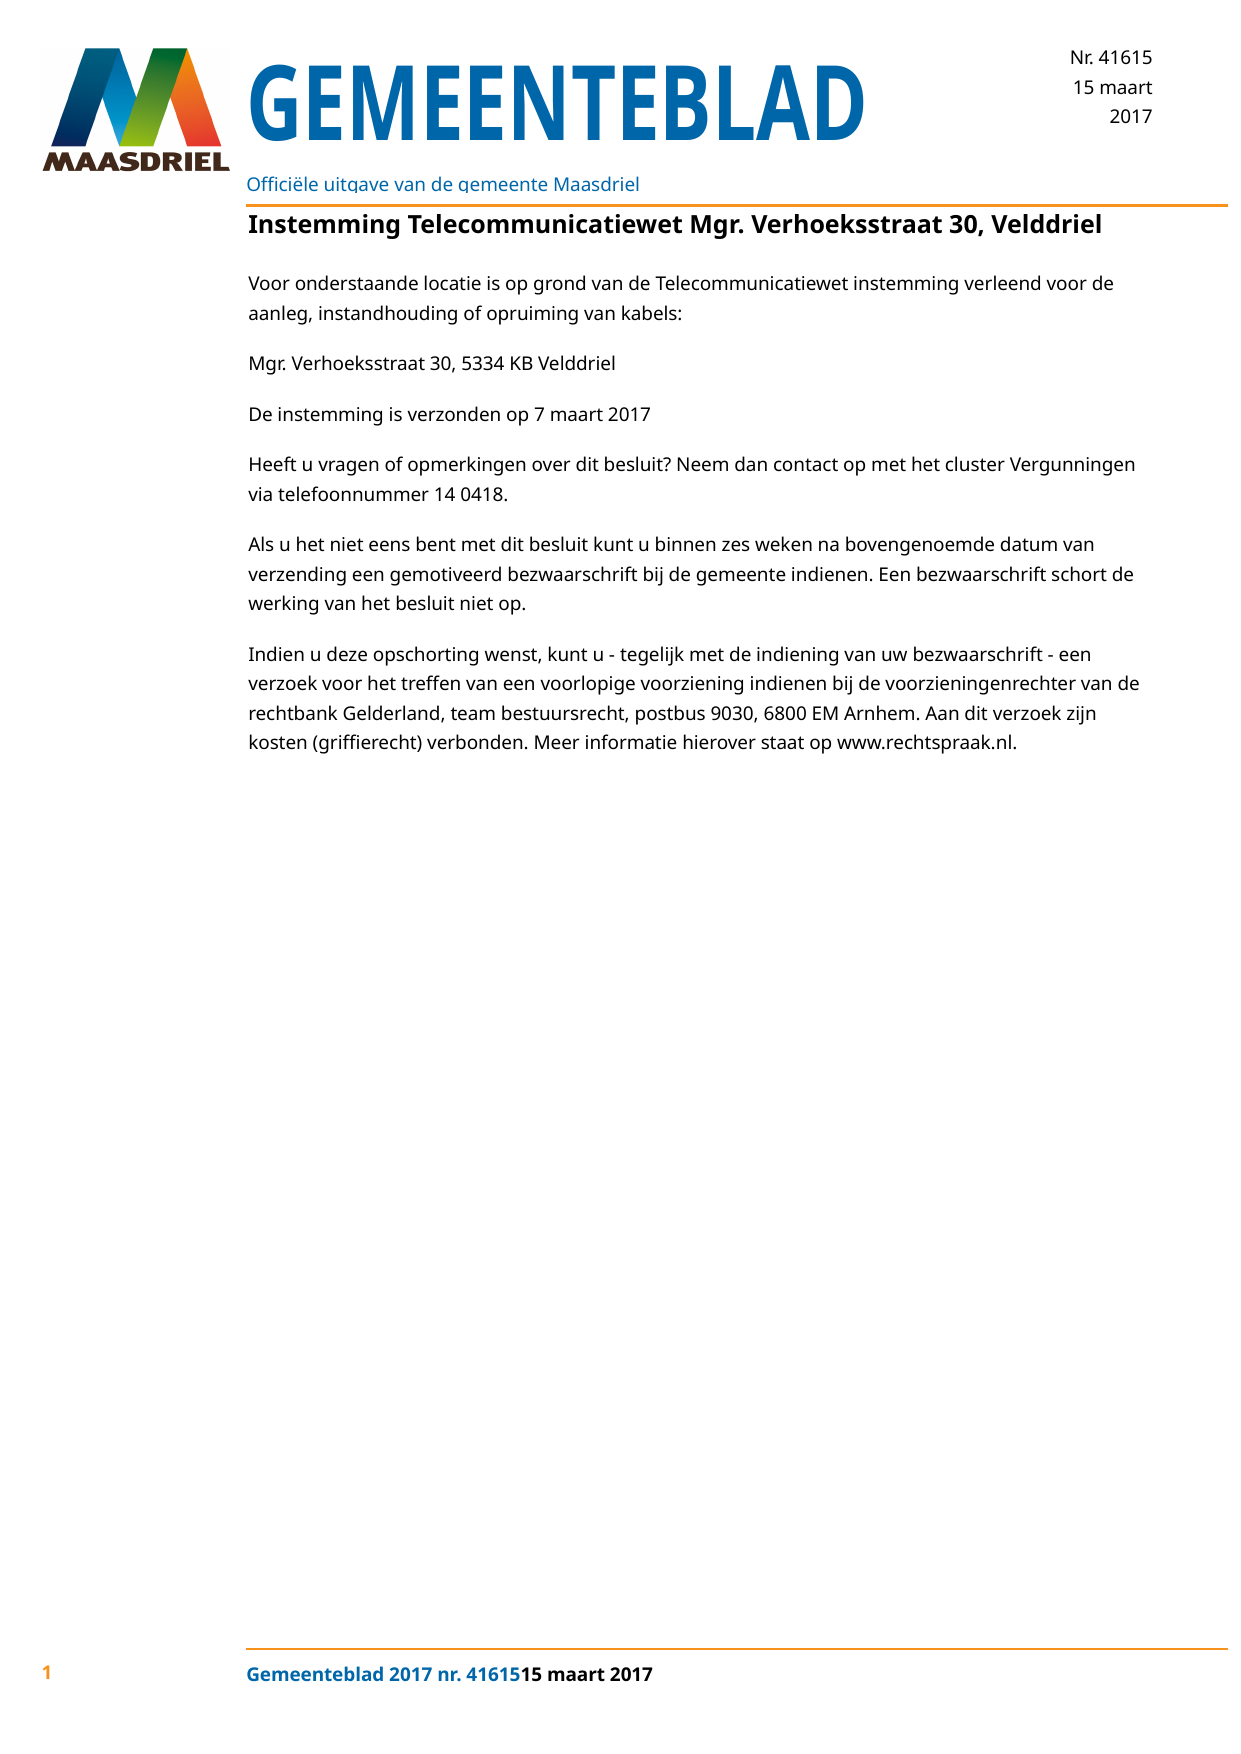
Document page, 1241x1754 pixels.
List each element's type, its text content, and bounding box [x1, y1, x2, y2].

text Voor onderstaande locatie is op grond van de Telecommunicatiewet instemming verleend voor de aanleg, instandhouding of opruiming van kabels: [248, 270, 1152, 326]
text De instemming is verzonden op 7 maart 2017 [248, 401, 1152, 426]
text Mgr. Verhoeksstraat 30, 5334 KB Velddriel [248, 350, 1152, 376]
text Instemming Telecommunicatiewet Mgr. Verhoeksstraat 30, Velddriel [248, 207, 1152, 241]
text Indien u deze opschorting wenst, kunt u - tegelijk met de indiening van uw bezwaarschrift - een verzoek voor het treffen van een voorlopige voorziening indienen bij de voorzieningenrechter van de rechtbank Gelderland, team bestuursrecht, postbus 9030, 6800 EM Arnhem. Aan dit verzoek zijn kosten (griffierecht) verbonden. Meer informatie hierover staat op www.rechtspraak.nl. [248, 641, 1152, 755]
picture [41, 47, 231, 172]
text Als u het niet eens bent met dit besluit kunt u binnen zes weken na bovengenoemde datum van verzending een gemotiveerd bezwaarschrift bij de gemeente indienen. Een bezwaarschrift schort de werking van het besluit niet op. [248, 531, 1152, 616]
text Heeft u vragen of opmerkingen over dit besluit? Neem dan contact op met het cluster Vergunningen via telefoonnummer 14 0418. [248, 451, 1152, 506]
